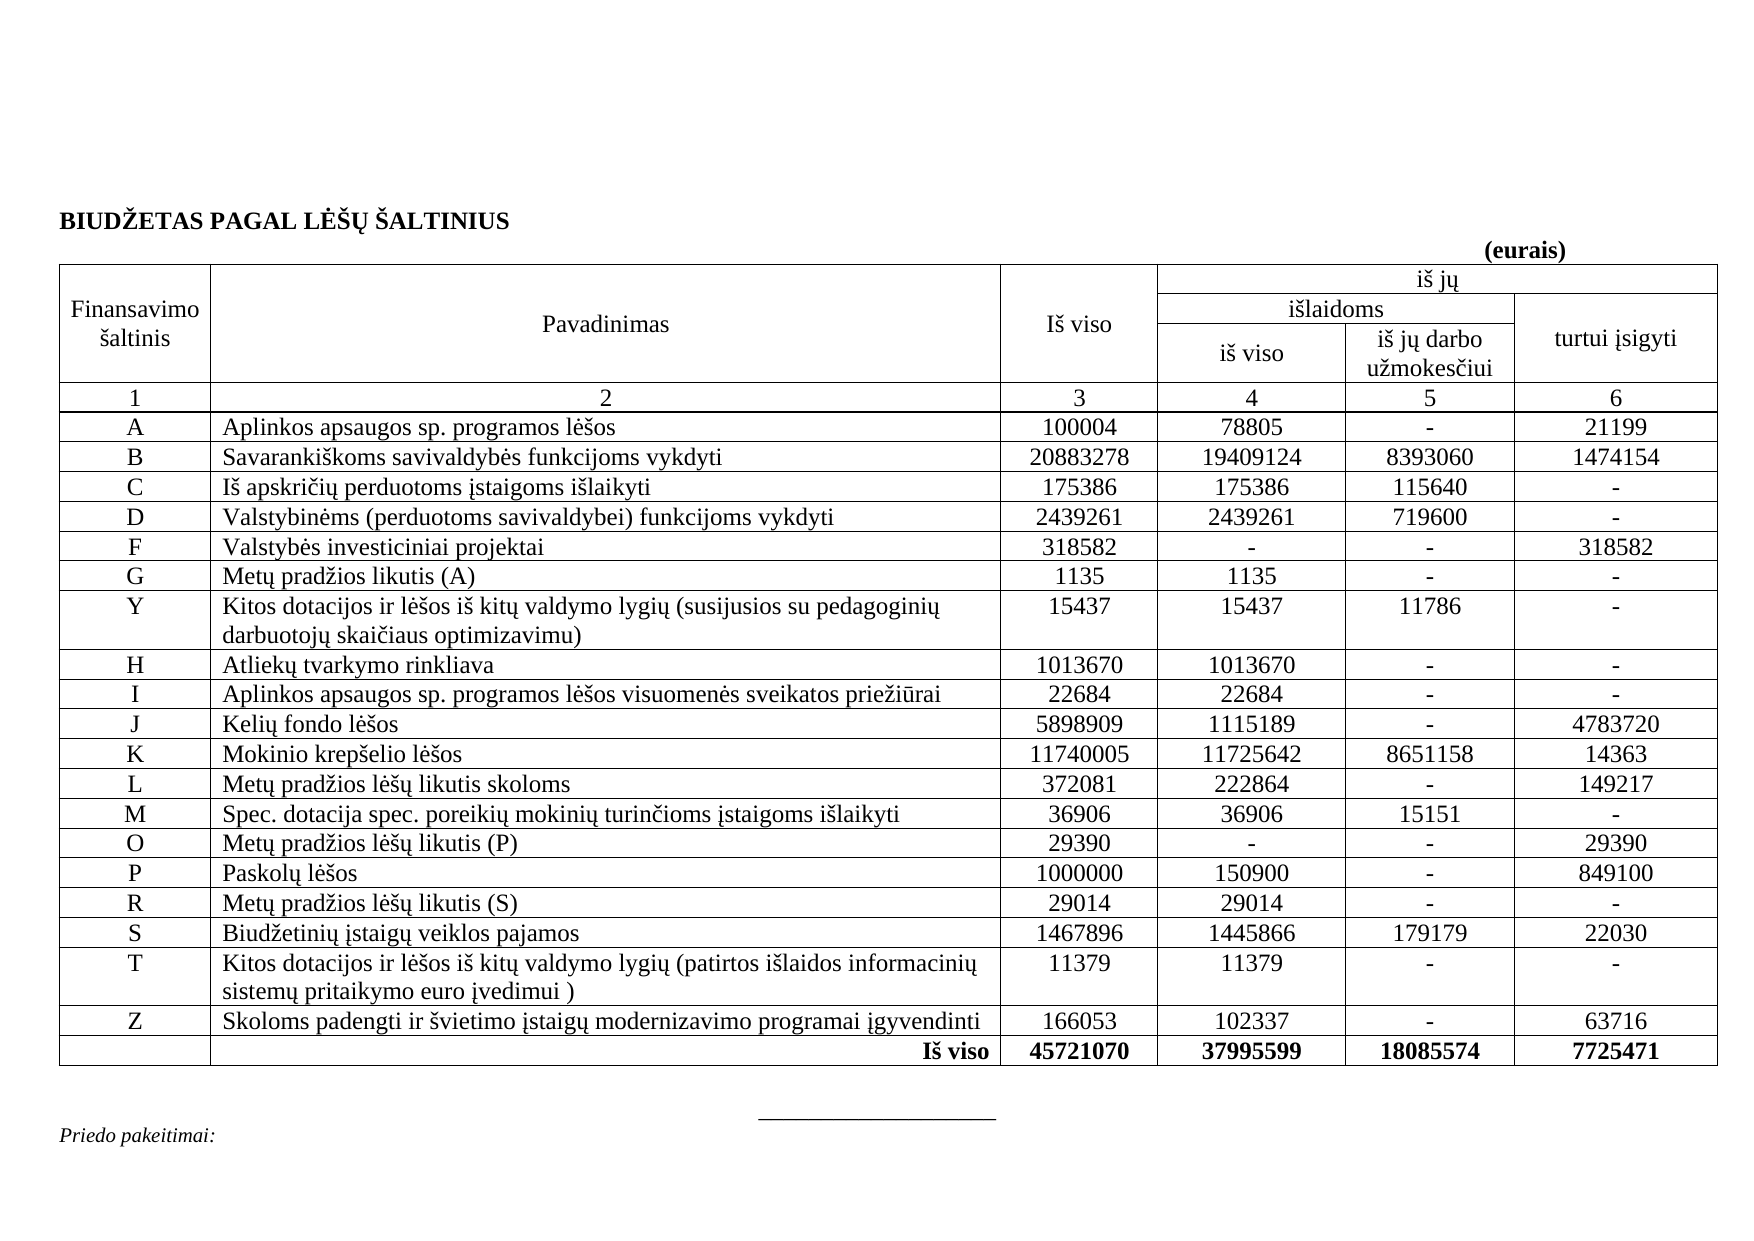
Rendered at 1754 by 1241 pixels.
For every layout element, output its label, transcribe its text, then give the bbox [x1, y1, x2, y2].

table_cell - [1346, 948, 1514, 1005]
table_cell 22684 [1001, 680, 1157, 708]
table_cell Metų pradžios likutis (A) [211, 561, 1000, 590]
table_cell Biudžetinių įstaigų veiklos pajamos [211, 918, 1000, 947]
table_cell 15437 [1001, 591, 1157, 649]
table_cell J [60, 709, 210, 738]
table_cell 15437 [1158, 591, 1345, 649]
table_cell T [60, 948, 210, 1005]
table_cell 1000000 [1001, 858, 1157, 887]
table_cell - [1346, 561, 1514, 590]
text ___________________ [59, 1094, 1695, 1123]
table_cell Paskolų lėšos [211, 858, 1000, 887]
table_cell - [1158, 829, 1345, 857]
table_cell 21199 [1515, 413, 1717, 441]
table_cell 222864 [1158, 769, 1345, 798]
table_cell Metų pradžios lėšų likutis (S) [211, 888, 1000, 917]
table_cell Atliekų tvarkymo rinkliava [211, 650, 1000, 678]
table_cell 1135 [1001, 561, 1157, 590]
table_cell - [1158, 532, 1345, 560]
table_cell Skoloms padengti ir švietimo įstaigų modernizavimo programai įgyvendinti [211, 1006, 1000, 1035]
text (eurais) [59, 235, 1695, 263]
table_cell L [60, 769, 210, 798]
table_cell - [1515, 650, 1717, 678]
table_cell - [1346, 1006, 1514, 1035]
table_cell 22030 [1515, 918, 1717, 947]
table_cell - [1346, 829, 1514, 857]
table_cell - [1346, 532, 1514, 560]
table_cell Aplinkos apsaugos sp. programos lėšos visuomenės sveikatos priežiūrai [211, 680, 1000, 708]
table_cell 1474154 [1515, 442, 1717, 471]
table_cell 318582 [1515, 532, 1717, 560]
table_cell 8393060 [1346, 442, 1514, 471]
table_cell 1013670 [1158, 650, 1345, 678]
table_cell I [60, 680, 210, 708]
table_cell 149217 [1515, 769, 1717, 798]
table_cell Spec. dotacija spec. poreikių mokinių turinčioms įstaigoms išlaikyti [211, 799, 1000, 827]
table_cell Y [60, 591, 210, 649]
table_cell - [1346, 858, 1514, 887]
table_cell - [1346, 650, 1514, 678]
table_cell G [60, 561, 210, 590]
table_cell A [60, 413, 210, 441]
table_cell C [60, 472, 210, 501]
table_cell Iš viso [211, 1036, 1000, 1065]
table_cell - [1346, 709, 1514, 738]
table_cell Kitos dotacijos ir lėšos iš kitų valdymo lygių (patirtos išlaidos informacinių sistemų pritaikymo euro įvedimui ) [211, 948, 1000, 1005]
text Priedo pakeitimai: [59, 1123, 1695, 1147]
table_cell R [60, 888, 210, 917]
table_cell 63716 [1515, 1006, 1717, 1035]
table_cell Valstybės investiciniai projektai [211, 532, 1000, 560]
table_cell 36906 [1001, 799, 1157, 827]
table_cell išlaidoms [1158, 294, 1514, 323]
table_cell B [60, 442, 210, 471]
table_cell Metų pradžios lėšų likutis skoloms [211, 769, 1000, 798]
table_header Iš viso [1001, 265, 1157, 382]
table_cell 1 [60, 383, 210, 411]
table_header iš jų [1158, 265, 1717, 293]
table_cell 372081 [1001, 769, 1157, 798]
table_cell 22684 [1158, 680, 1345, 708]
table_cell 11379 [1001, 948, 1157, 1005]
table_cell 29014 [1001, 888, 1157, 917]
table_cell 150900 [1158, 858, 1345, 887]
table_cell 14363 [1515, 739, 1717, 768]
table_cell - [1515, 502, 1717, 531]
table_cell 3 [1001, 383, 1157, 411]
table_cell 11740005 [1001, 739, 1157, 768]
table_cell Kelių fondo lėšos [211, 709, 1000, 738]
table_cell - [1515, 561, 1717, 590]
table_cell - [1515, 888, 1717, 917]
table_cell 36906 [1158, 799, 1345, 827]
table_cell O [60, 829, 210, 857]
table_cell turtui įsigyti [1515, 294, 1717, 382]
table_cell - [1515, 799, 1717, 827]
table_cell 179179 [1346, 918, 1514, 947]
table_cell Mokinio krepšelio lėšos [211, 739, 1000, 768]
table_cell 45721070 [1001, 1036, 1157, 1065]
table_cell - [1346, 413, 1514, 441]
table_cell 18085574 [1346, 1036, 1514, 1065]
table_cell 20883278 [1001, 442, 1157, 471]
table_cell 37995599 [1158, 1036, 1345, 1065]
table_cell 1115189 [1158, 709, 1345, 738]
table_cell 1445866 [1158, 918, 1345, 947]
table_cell - [1346, 888, 1514, 917]
table_cell iš jų darbo užmokesčiui [1346, 324, 1514, 382]
table_cell H [60, 650, 210, 678]
table_cell 175386 [1001, 472, 1157, 501]
table_cell 1135 [1158, 561, 1345, 590]
table_cell 11379 [1158, 948, 1345, 1005]
table_cell [60, 1036, 210, 1065]
table_cell 175386 [1158, 472, 1345, 501]
table_cell D [60, 502, 210, 531]
table_cell Valstybinėms (perduotoms savivaldybei) funkcijoms vykdyti [211, 502, 1000, 531]
table_cell Aplinkos apsaugos sp. programos lėšos [211, 413, 1000, 441]
table_cell 29014 [1158, 888, 1345, 917]
table_cell 1013670 [1001, 650, 1157, 678]
table_cell 2439261 [1001, 502, 1157, 531]
table_cell - [1515, 948, 1717, 1005]
table_cell 11786 [1346, 591, 1514, 649]
table_cell - [1346, 680, 1514, 708]
table_cell 11725642 [1158, 739, 1345, 768]
table_cell 78805 [1158, 413, 1345, 441]
table_cell 7725471 [1515, 1036, 1717, 1065]
table_cell Iš apskričių perduotoms įstaigoms išlaikyti [211, 472, 1000, 501]
table_cell 6 [1515, 383, 1717, 411]
table_cell F [60, 532, 210, 560]
table_cell - [1346, 769, 1514, 798]
table_cell - [1515, 472, 1717, 501]
table_cell 719600 [1346, 502, 1514, 531]
table_cell 15151 [1346, 799, 1514, 827]
table_cell Kitos dotacijos ir lėšos iš kitų valdymo lygių (susijusios su pedagoginių darbuotojų skaičiaus optimizavimu) [211, 591, 1000, 649]
table_cell 100004 [1001, 413, 1157, 441]
table_cell Z [60, 1006, 210, 1035]
table_cell Savarankiškoms savivaldybės funkcijoms vykdyti [211, 442, 1000, 471]
table_cell - [1515, 591, 1717, 649]
table_cell 318582 [1001, 532, 1157, 560]
table_cell S [60, 918, 210, 947]
table_cell 29390 [1515, 829, 1717, 857]
table_cell 115640 [1346, 472, 1514, 501]
table_cell 8651158 [1346, 739, 1514, 768]
table_cell 2439261 [1158, 502, 1345, 531]
table_cell 1467896 [1001, 918, 1157, 947]
table_header Pavadinimas [211, 265, 1000, 382]
table_cell iš viso [1158, 324, 1345, 382]
table_cell P [60, 858, 210, 887]
table_cell 5898909 [1001, 709, 1157, 738]
table_cell 19409124 [1158, 442, 1345, 471]
table_cell 5 [1346, 383, 1514, 411]
table_cell 4 [1158, 383, 1345, 411]
table_cell - [1515, 680, 1717, 708]
table_cell 2 [211, 383, 1000, 411]
table_cell 29390 [1001, 829, 1157, 857]
table_cell 849100 [1515, 858, 1717, 887]
table_cell 166053 [1001, 1006, 1157, 1035]
table_cell M [60, 799, 210, 827]
table_cell K [60, 739, 210, 768]
table_cell 102337 [1158, 1006, 1345, 1035]
table_header Finansavimo šaltinis [60, 265, 210, 382]
table_cell 4783720 [1515, 709, 1717, 738]
text BIUDŽETAS PAGAL LĖŠŲ ŠALTINIUS [59, 206, 1695, 235]
table_cell Metų pradžios lėšų likutis (P) [211, 829, 1000, 857]
